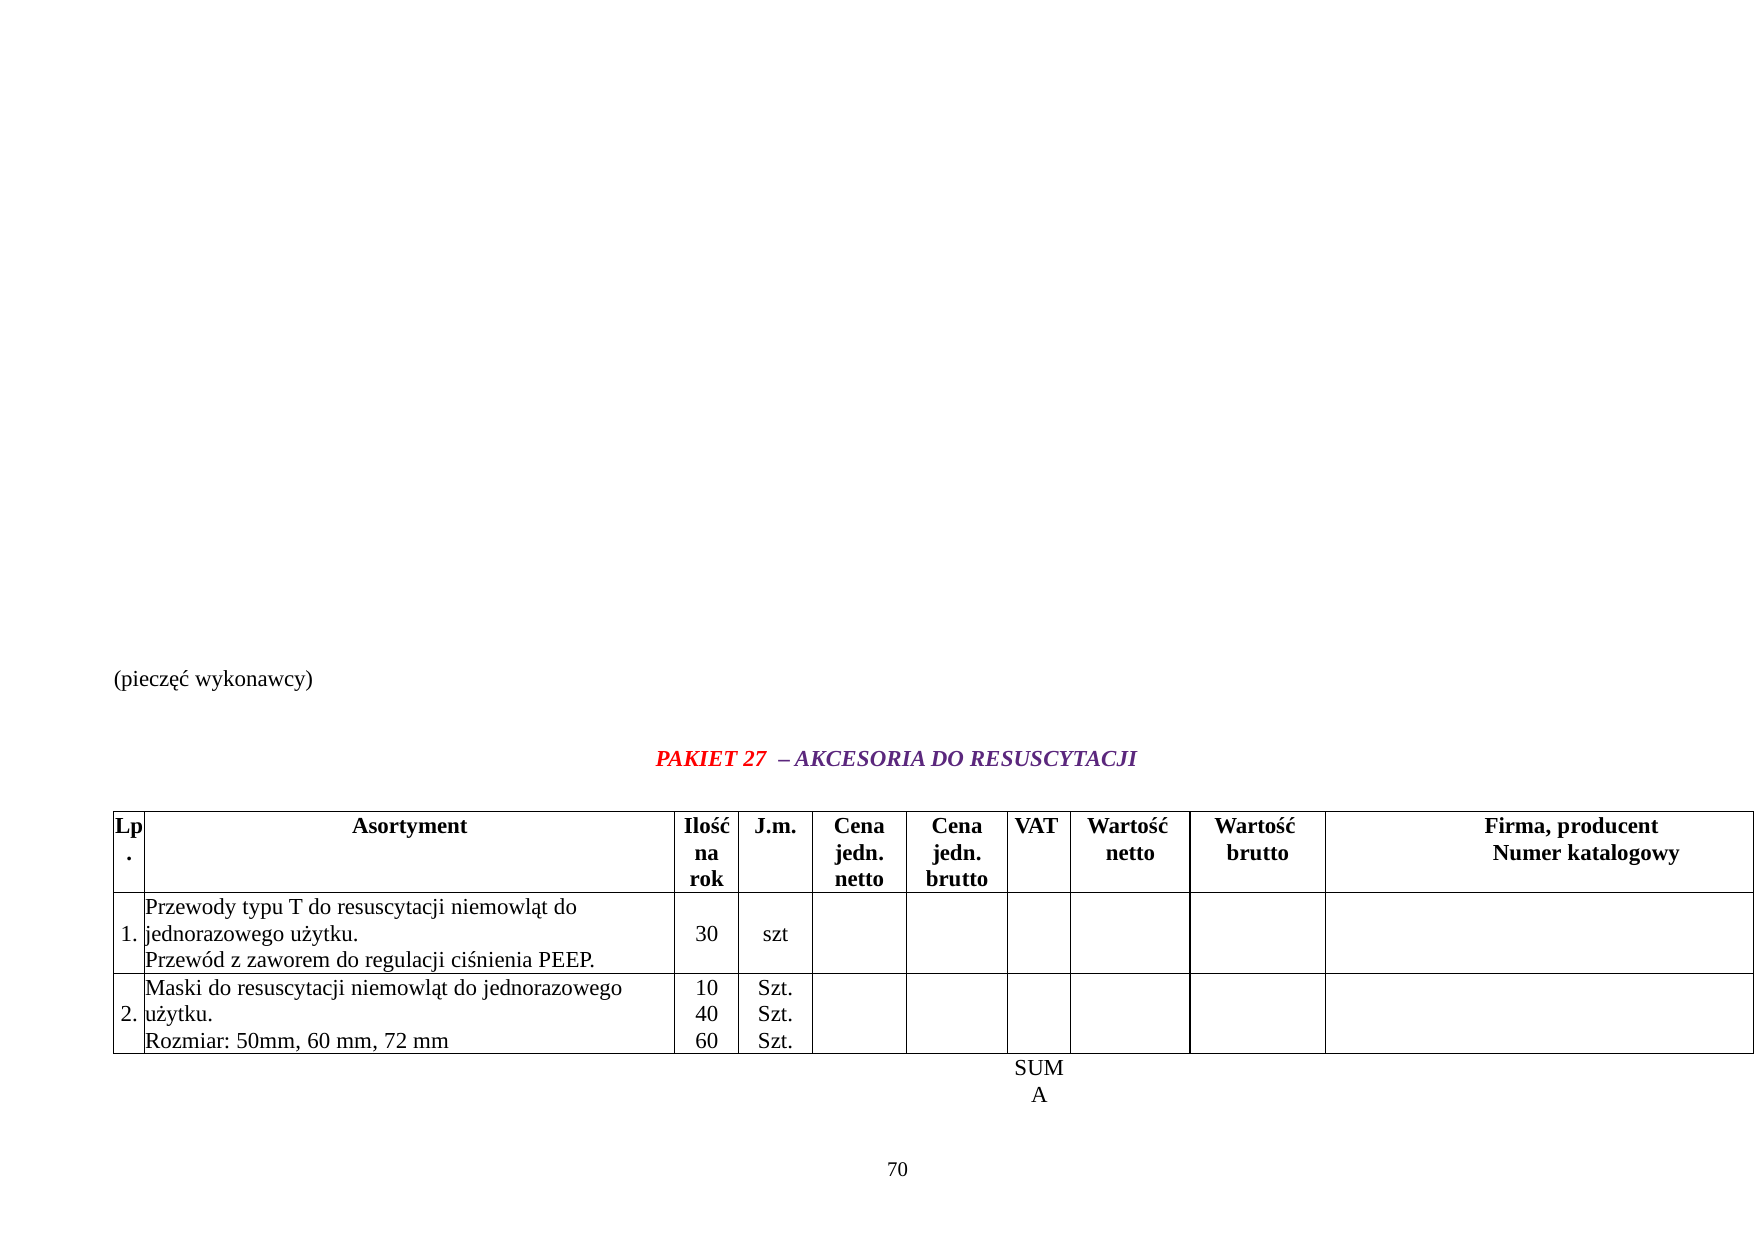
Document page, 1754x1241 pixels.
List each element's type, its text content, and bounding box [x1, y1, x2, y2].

table_cell SUMA [1008, 1054, 1071, 1107]
table_cell [1326, 893, 1753, 972]
table_cell 30 [675, 893, 738, 972]
table_header Wartość netto [1071, 812, 1189, 892]
table_cell [907, 893, 1007, 972]
table_cell [1191, 974, 1325, 1053]
table_cell [1589, 1054, 1726, 1107]
table_header Asortyment [145, 812, 674, 892]
table_cell [145, 1054, 674, 1107]
table_header J.m. [739, 812, 812, 892]
text (pieczęć wykonawcy) [113, 665, 1681, 692]
table_cell 1. [114, 893, 144, 972]
table_cell [813, 893, 906, 972]
table_cell Szt. Szt. Szt. [739, 974, 812, 1053]
table_cell [1071, 1054, 1190, 1107]
table_cell Przewody typu T do resuscytacji niemowląt do jednorazowego użytku. Przewód z zaworem do regulacji ciśnienia PEEP. [145, 893, 674, 972]
table_cell [1325, 1054, 1589, 1107]
table_cell [1738, 1054, 1742, 1107]
table_cell [1008, 893, 1070, 972]
table_cell [1730, 1054, 1734, 1107]
table_cell [675, 1054, 739, 1107]
table_cell [1734, 1054, 1738, 1107]
table_cell [1008, 974, 1070, 1053]
subtitle PAKIET 27 – AKCESORIA DO RESUSCYTACJI [113, 745, 1681, 771]
table_cell [1191, 893, 1325, 972]
table_header Ilość na rok [675, 812, 738, 892]
table_header VAT [1008, 812, 1070, 892]
table_cell [1190, 1054, 1325, 1107]
table_header Cena jedn. netto [813, 812, 906, 892]
table_cell [813, 974, 906, 1053]
table_cell szt [739, 893, 812, 972]
table_cell [907, 974, 1007, 1053]
table_cell [1071, 974, 1189, 1053]
table_cell 10 40 60 [675, 974, 738, 1053]
table_header Lp. [114, 812, 144, 892]
table_cell [739, 1054, 812, 1107]
table_cell [1726, 1054, 1730, 1107]
table_cell Maski do resuscytacji niemowląt do jednorazowego użytku. Rozmiar: 50mm, 60 mm, 72 mm [145, 974, 674, 1053]
table_cell 2. [114, 974, 144, 1053]
table_cell [114, 1054, 145, 1107]
table_header Wartość brutto [1191, 812, 1325, 892]
table_header Firma, producent Numer katalogowy [1326, 812, 1753, 892]
table_cell [906, 1054, 1007, 1107]
table_cell [1746, 1054, 1751, 1107]
table_header Cena jedn. brutto [907, 812, 1007, 892]
table_cell [812, 1054, 906, 1107]
table_cell [1742, 1054, 1746, 1107]
table_cell [1326, 974, 1753, 1053]
table_cell [1071, 893, 1189, 972]
